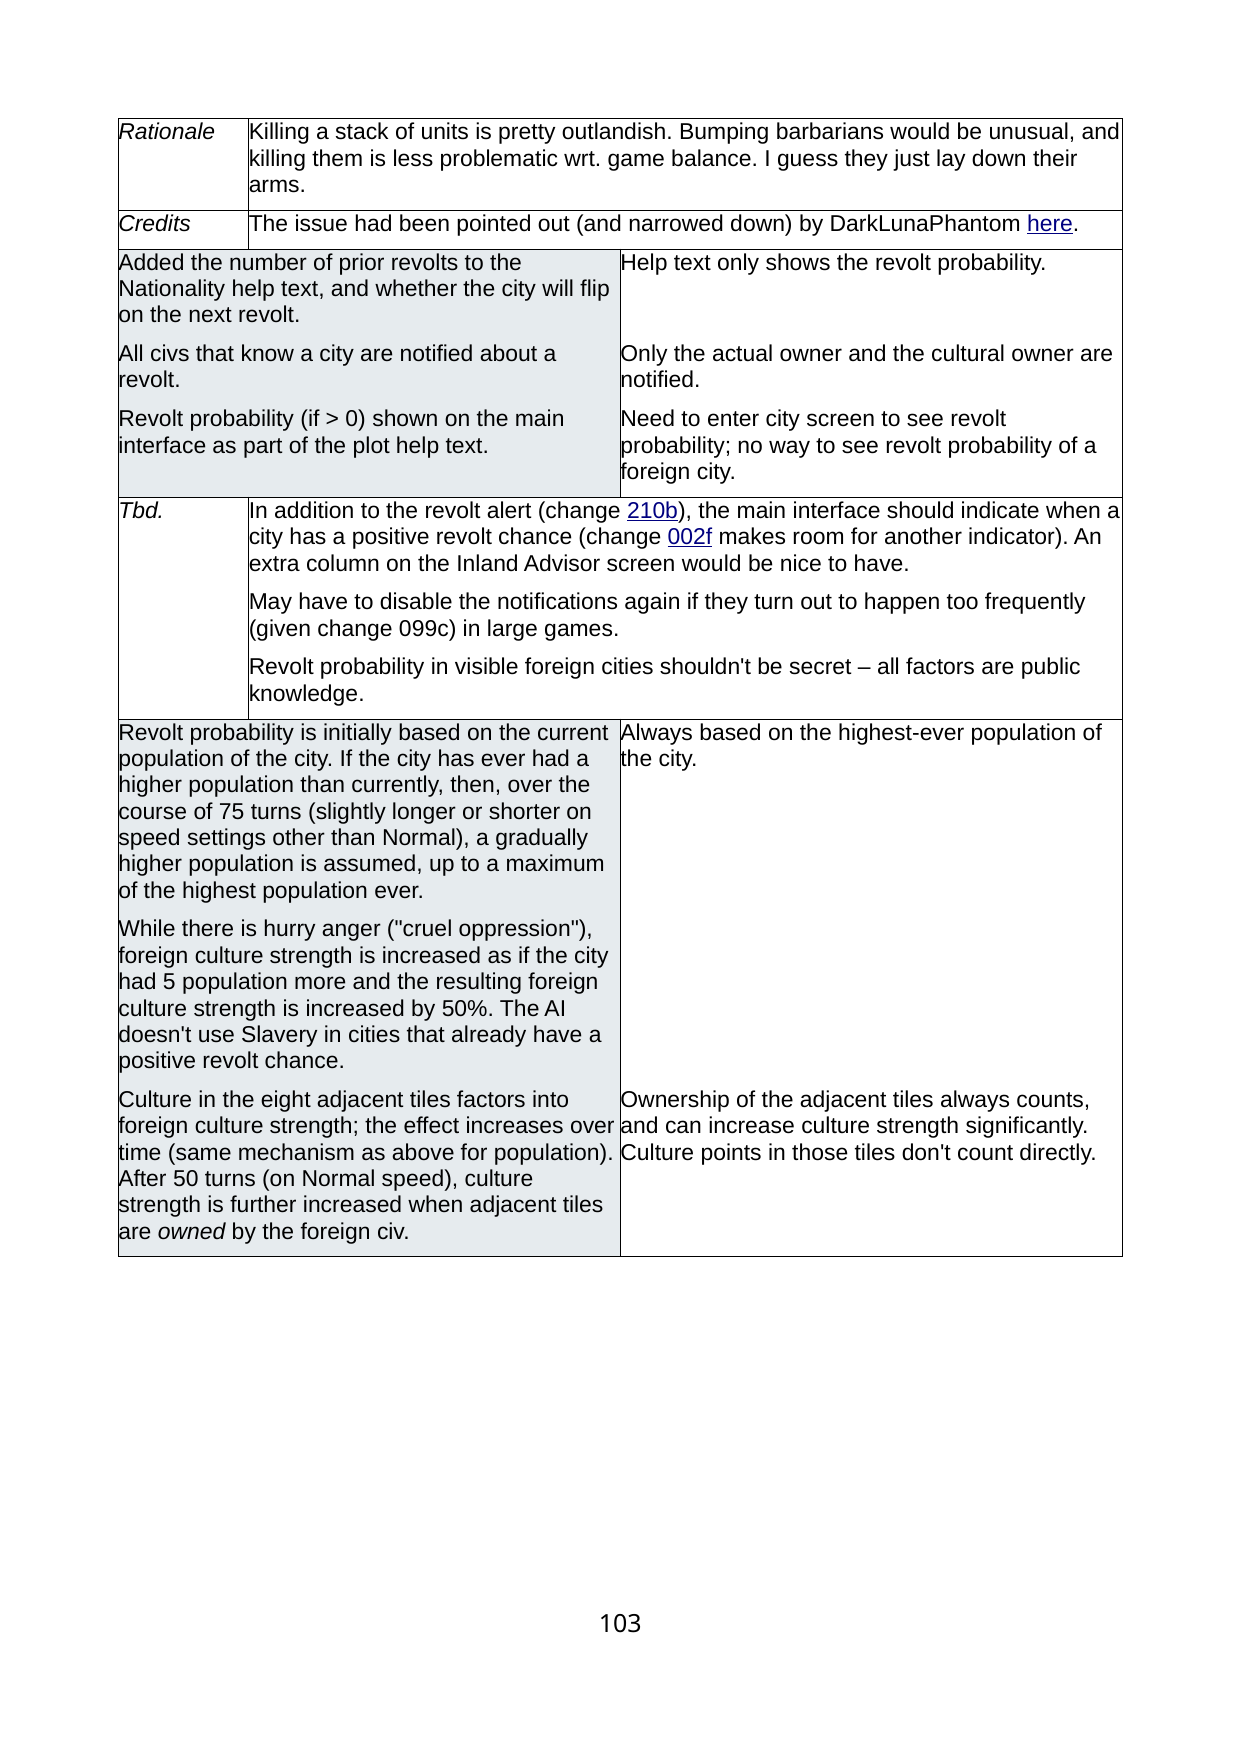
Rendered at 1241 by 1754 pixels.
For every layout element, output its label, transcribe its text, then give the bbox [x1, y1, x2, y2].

table_cell Help text only shows the revolt probability. Only the actual owner and the cultural owner are notified. Need to enter city screen to see revolt probability; no way to see revolt probability of a foreign city. [621, 250, 1122, 497]
table_cell Tbd. [119, 498, 248, 718]
table_cell The issue had been pointed out (and narrowed down) by DarkLunaPhantom here. [249, 211, 1122, 248]
table_cell Credits [119, 211, 248, 248]
table_cell In addition to the revolt alert (change 210b), the main interface should indicate when a city has a positive revolt chance (change 002f makes room for another indicator). An extra column on the Inland Advisor screen would be nice to have. May have to disable the notifications again if they turn out to happen too frequently (given change 099c) in large games. Revolt probability in visible foreign cities shouldn't be secret – all factors are public knowledge. [249, 498, 1122, 718]
table_cell Always based on the highest-ever population of the city. Ownership of the adjacent tiles always counts, and can increase culture strength significantly. Culture points in those tiles don't count directly. [621, 720, 1122, 1256]
table_cell Killing a stack of units is pretty outlandish. Bumping barbarians would be unusual, and killing them is less problematic wrt. game balance. I guess they just lay down their arms. [249, 119, 1122, 210]
table_cell Revolt probability is initially based on the current population of the city. If the city has ever had a higher population than currently, then, over the course of 75 turns (slightly longer or shorter on speed settings other than Normal), a gradually higher population is assumed, up to a maximum of the highest population ever. While there is hurry anger ("cruel oppression"), foreign culture strength is increased as if the city had 5 population more and the resulting foreign culture strength is increased by 50%. The AI doesn't use Slavery in cities that already have a positive revolt chance. Culture in the eight adjacent tiles factors into foreign culture strength; the effect increases over time (same mechanism as above for population). After 50 turns (on Normal speed), culture strength is further increased when adjacent tiles are owned by the foreign civ. [119, 720, 620, 1256]
table_cell Rationale [119, 119, 248, 210]
table_cell Added the number of prior revolts to the Nationality help text, and whether the city will flip on the next revolt. All civs that know a city are notified about a revolt. Revolt probability (if > 0) shown on the main interface as part of the plot help text. [119, 250, 620, 497]
